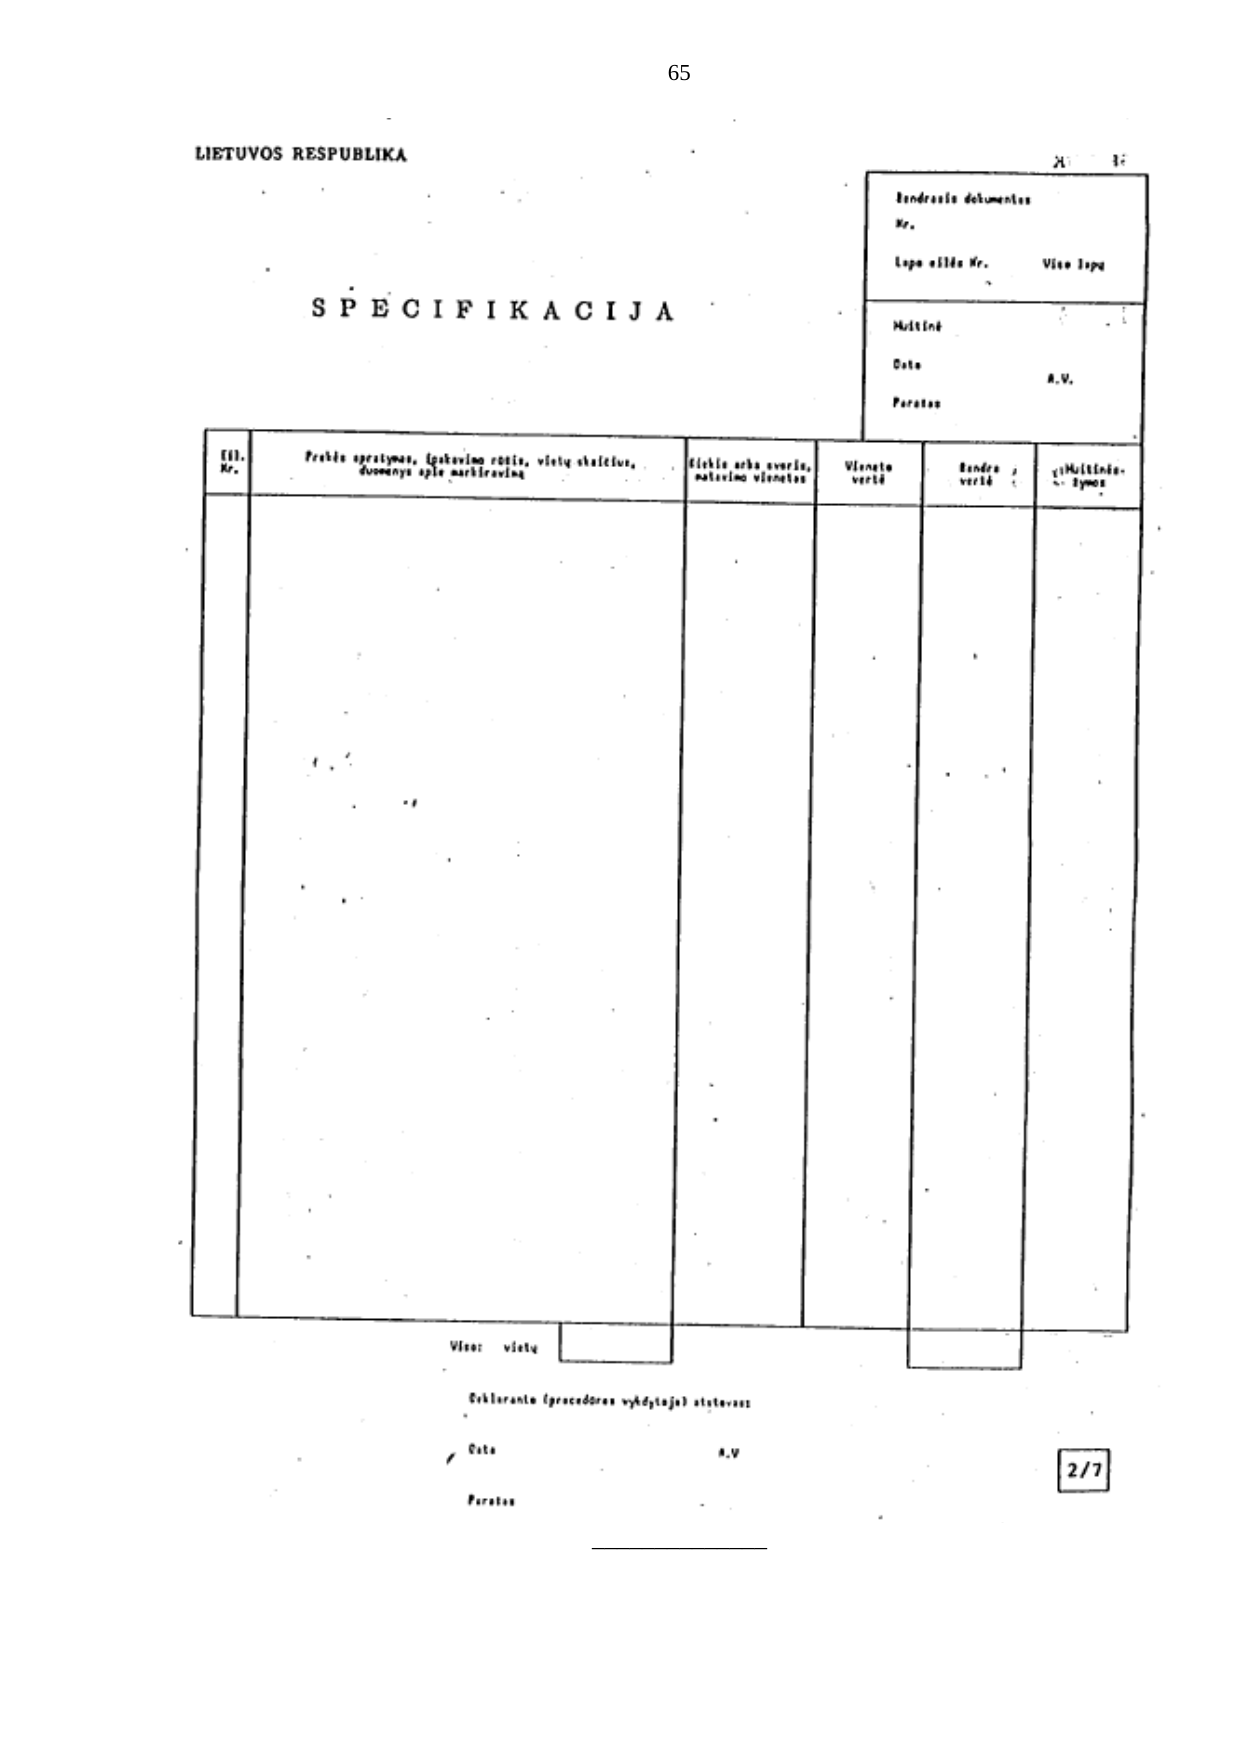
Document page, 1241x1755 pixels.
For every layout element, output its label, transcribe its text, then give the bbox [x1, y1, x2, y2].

text ______________ [177, 1523, 1181, 1552]
